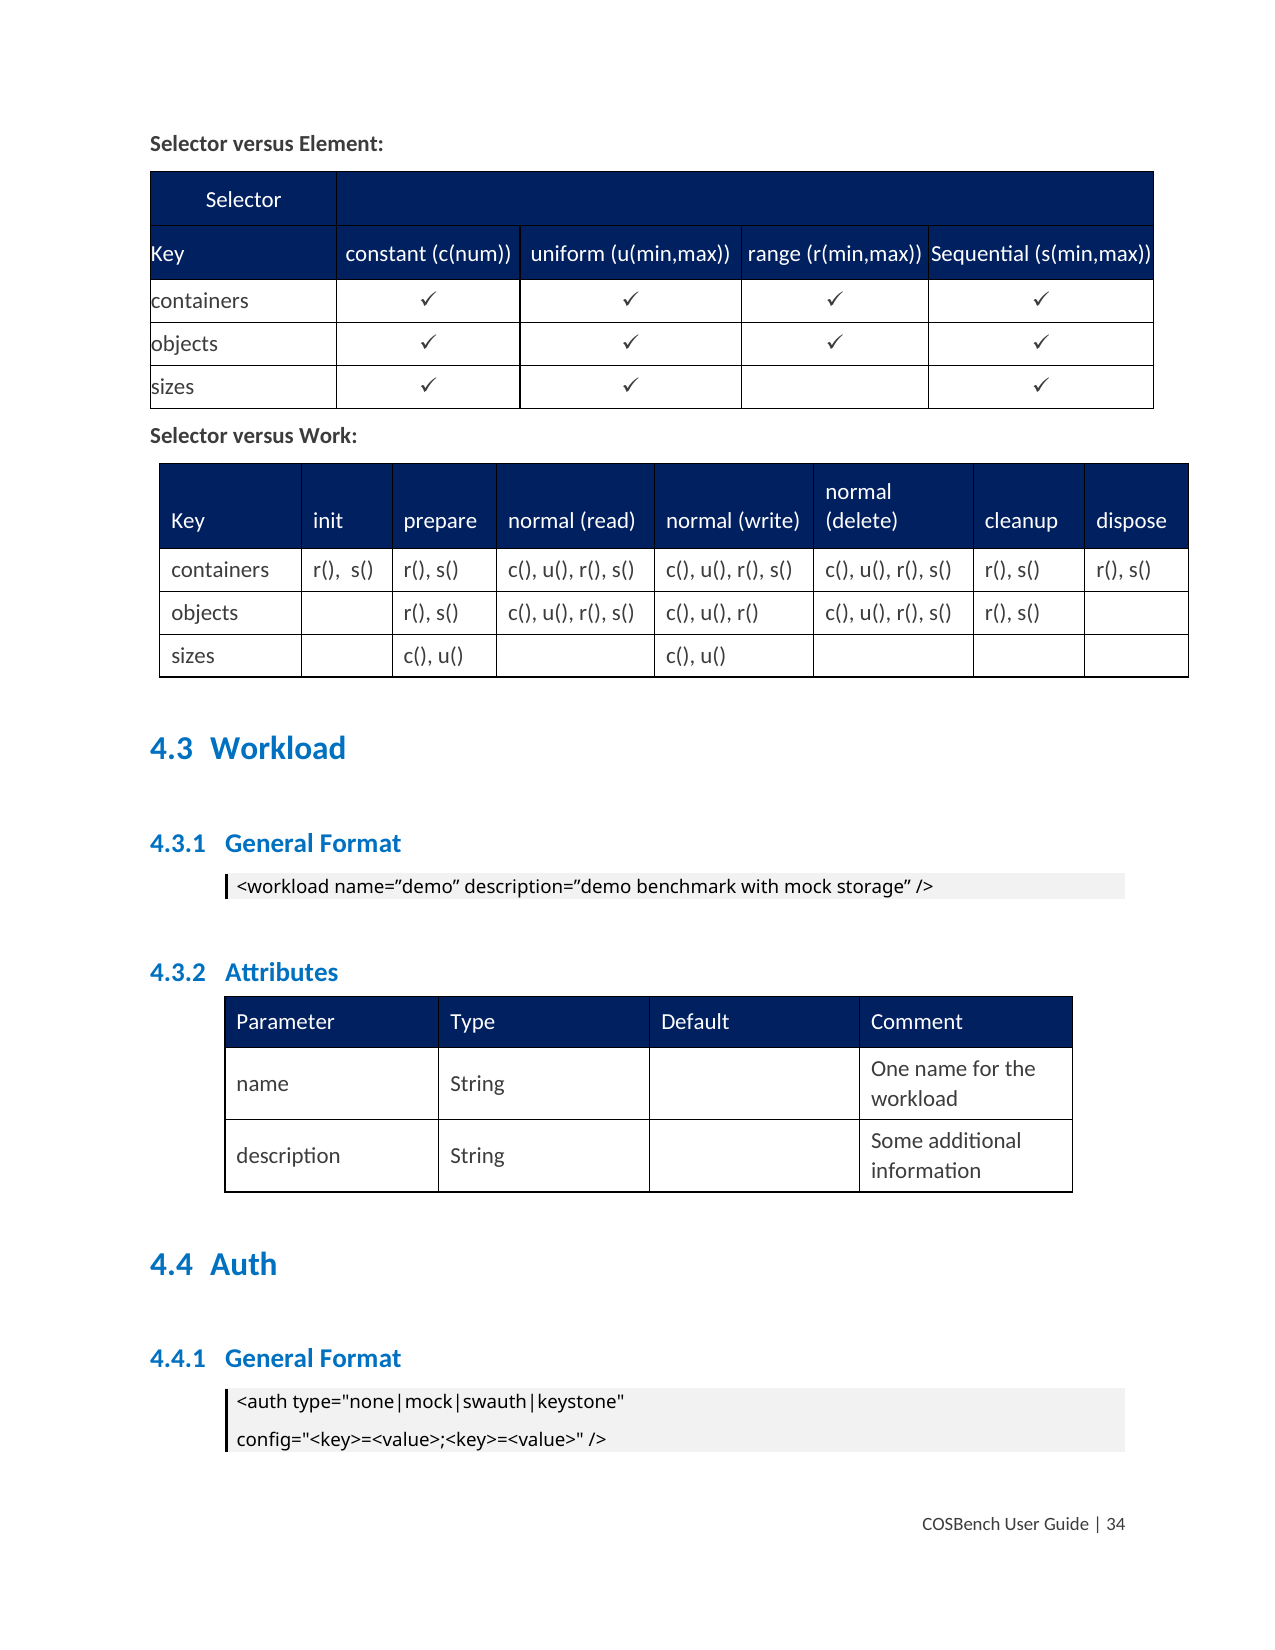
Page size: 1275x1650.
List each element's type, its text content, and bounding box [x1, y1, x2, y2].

table_cell [302, 592, 392, 633]
table_cell constant (c(num)) [337, 226, 519, 279]
table_cell objects [151, 323, 336, 365]
subtitle Attributes [150, 955, 1125, 988]
table_header prepare [393, 464, 496, 548]
table_cell [742, 366, 928, 408]
table_cell [814, 635, 973, 676]
table_cell  [929, 323, 1153, 365]
table_cell  [521, 366, 741, 408]
table_cell objects [160, 592, 301, 633]
table_header Default [650, 997, 859, 1047]
text Selector versus Work: [150, 421, 1125, 449]
table_cell name [226, 1048, 438, 1119]
table_cell [650, 1120, 859, 1191]
table_cell c(), u(), r(), s() [814, 549, 973, 591]
table_cell  [929, 280, 1153, 322]
table_cell [302, 635, 392, 676]
table_cell  [929, 366, 1153, 408]
table_header dispose [1085, 464, 1188, 548]
subtitle Auth [150, 1242, 1125, 1283]
table_cell range (r(min,max)) [742, 226, 928, 279]
subtitle General Format [150, 826, 1125, 859]
table_header [337, 172, 1153, 225]
table_header Type [439, 997, 649, 1047]
table_cell  [337, 323, 519, 365]
table_header normal (delete) [814, 464, 973, 548]
table_header Selector [151, 172, 336, 225]
table_cell c(), u(), r(), s() [814, 592, 973, 633]
table_cell One name for the workload [860, 1048, 1072, 1119]
table_cell c(), u(), r(), s() [497, 549, 654, 591]
table_header cleanup [974, 464, 1084, 548]
table_cell [650, 1048, 859, 1119]
text <workload name=”demo” description=”demo benchmark with mock storage” /> [225, 873, 1125, 899]
table_cell  [742, 323, 928, 365]
table_cell r(), s() [974, 549, 1084, 591]
table_cell containers [160, 549, 301, 591]
table_cell c(), u(), r(), s() [497, 592, 654, 633]
table_cell sizes [151, 366, 336, 408]
table_cell r(), s() [974, 592, 1084, 633]
table_cell Some additional information [860, 1120, 1072, 1191]
table_cell  [337, 280, 519, 322]
table_cell [1085, 592, 1188, 633]
table_header init [302, 464, 392, 548]
table_cell c(), u(), r(), s() [655, 549, 813, 591]
table_header Key [160, 464, 301, 548]
table_cell Sequential (s(min,max)) [929, 226, 1153, 279]
table_cell  [521, 280, 741, 322]
table_cell [497, 635, 654, 676]
table_cell  [742, 280, 928, 322]
table_cell r(), s() [1085, 549, 1188, 591]
table_cell uniform (u(min,max)) [521, 226, 741, 279]
subtitle Workload [150, 727, 1125, 768]
text <auth type="none|mock|swauth|keystone" [225, 1388, 1125, 1414]
table_cell [974, 635, 1084, 676]
text config="<key>=<value>;<key>=<value>" /> [228, 1427, 1125, 1452]
text Selector versus Element: [150, 129, 1125, 157]
table_cell c(), u() [655, 635, 813, 676]
table_cell containers [151, 280, 336, 322]
table_cell description [226, 1120, 438, 1191]
table_cell  [521, 323, 741, 365]
table_cell String [439, 1048, 649, 1119]
table_cell r(), s() [393, 592, 496, 633]
subtitle General Format [150, 1341, 1125, 1374]
table_cell sizes [160, 635, 301, 676]
table_cell r(), s() [393, 549, 496, 591]
table_cell r(), s() [302, 549, 392, 591]
table_cell  [337, 366, 519, 408]
table_header Comment [860, 997, 1072, 1047]
table_cell c(), u(), r() [655, 592, 813, 633]
table_cell [1085, 635, 1188, 676]
table_cell Key [151, 226, 336, 279]
table_cell String [439, 1120, 649, 1191]
table_cell c(), u() [393, 635, 496, 676]
table_header normal (read) [497, 464, 654, 548]
table_header normal (write) [655, 464, 813, 548]
table_header Parameter [226, 997, 438, 1047]
